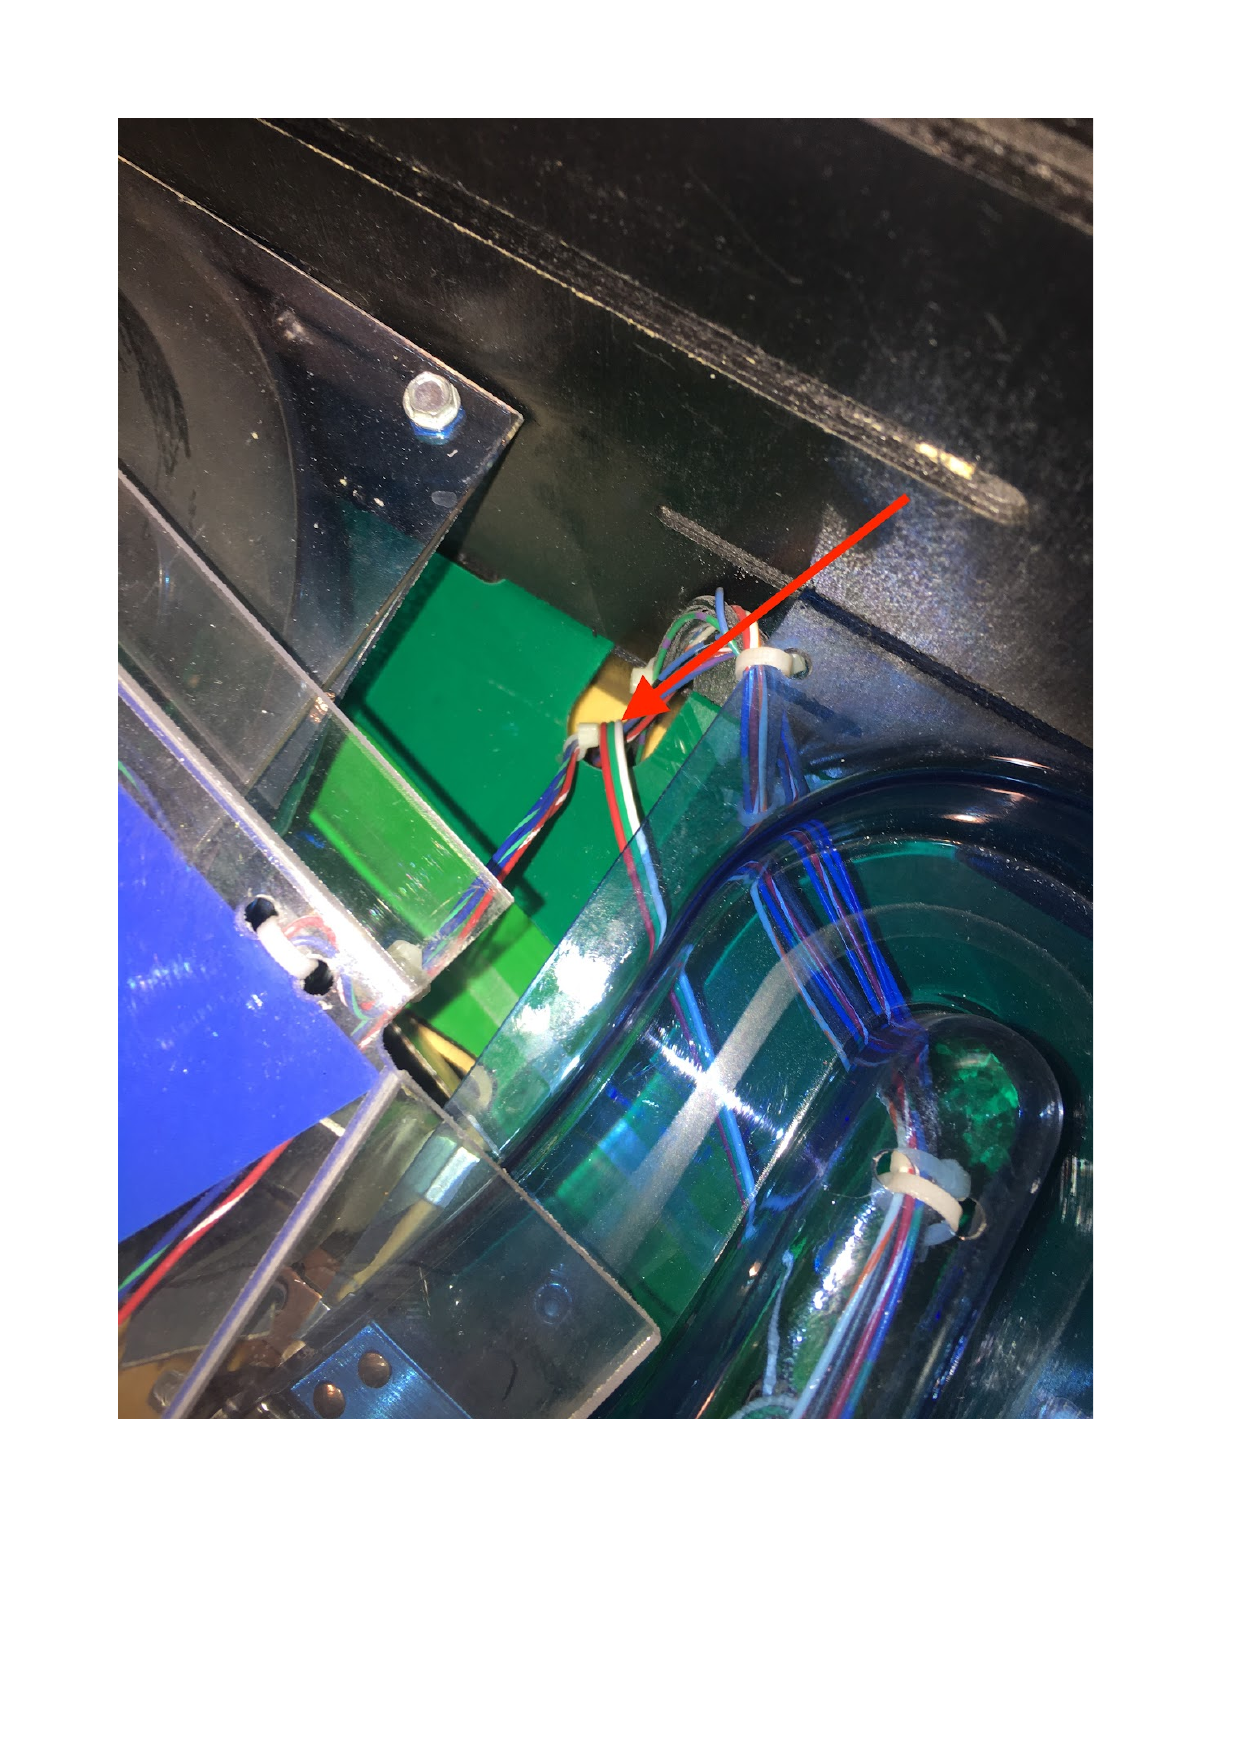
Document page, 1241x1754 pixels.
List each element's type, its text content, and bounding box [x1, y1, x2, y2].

picture [118, 118, 1094, 1419]
text Route for LED wire harness [1094, 118, 1122, 1418]
